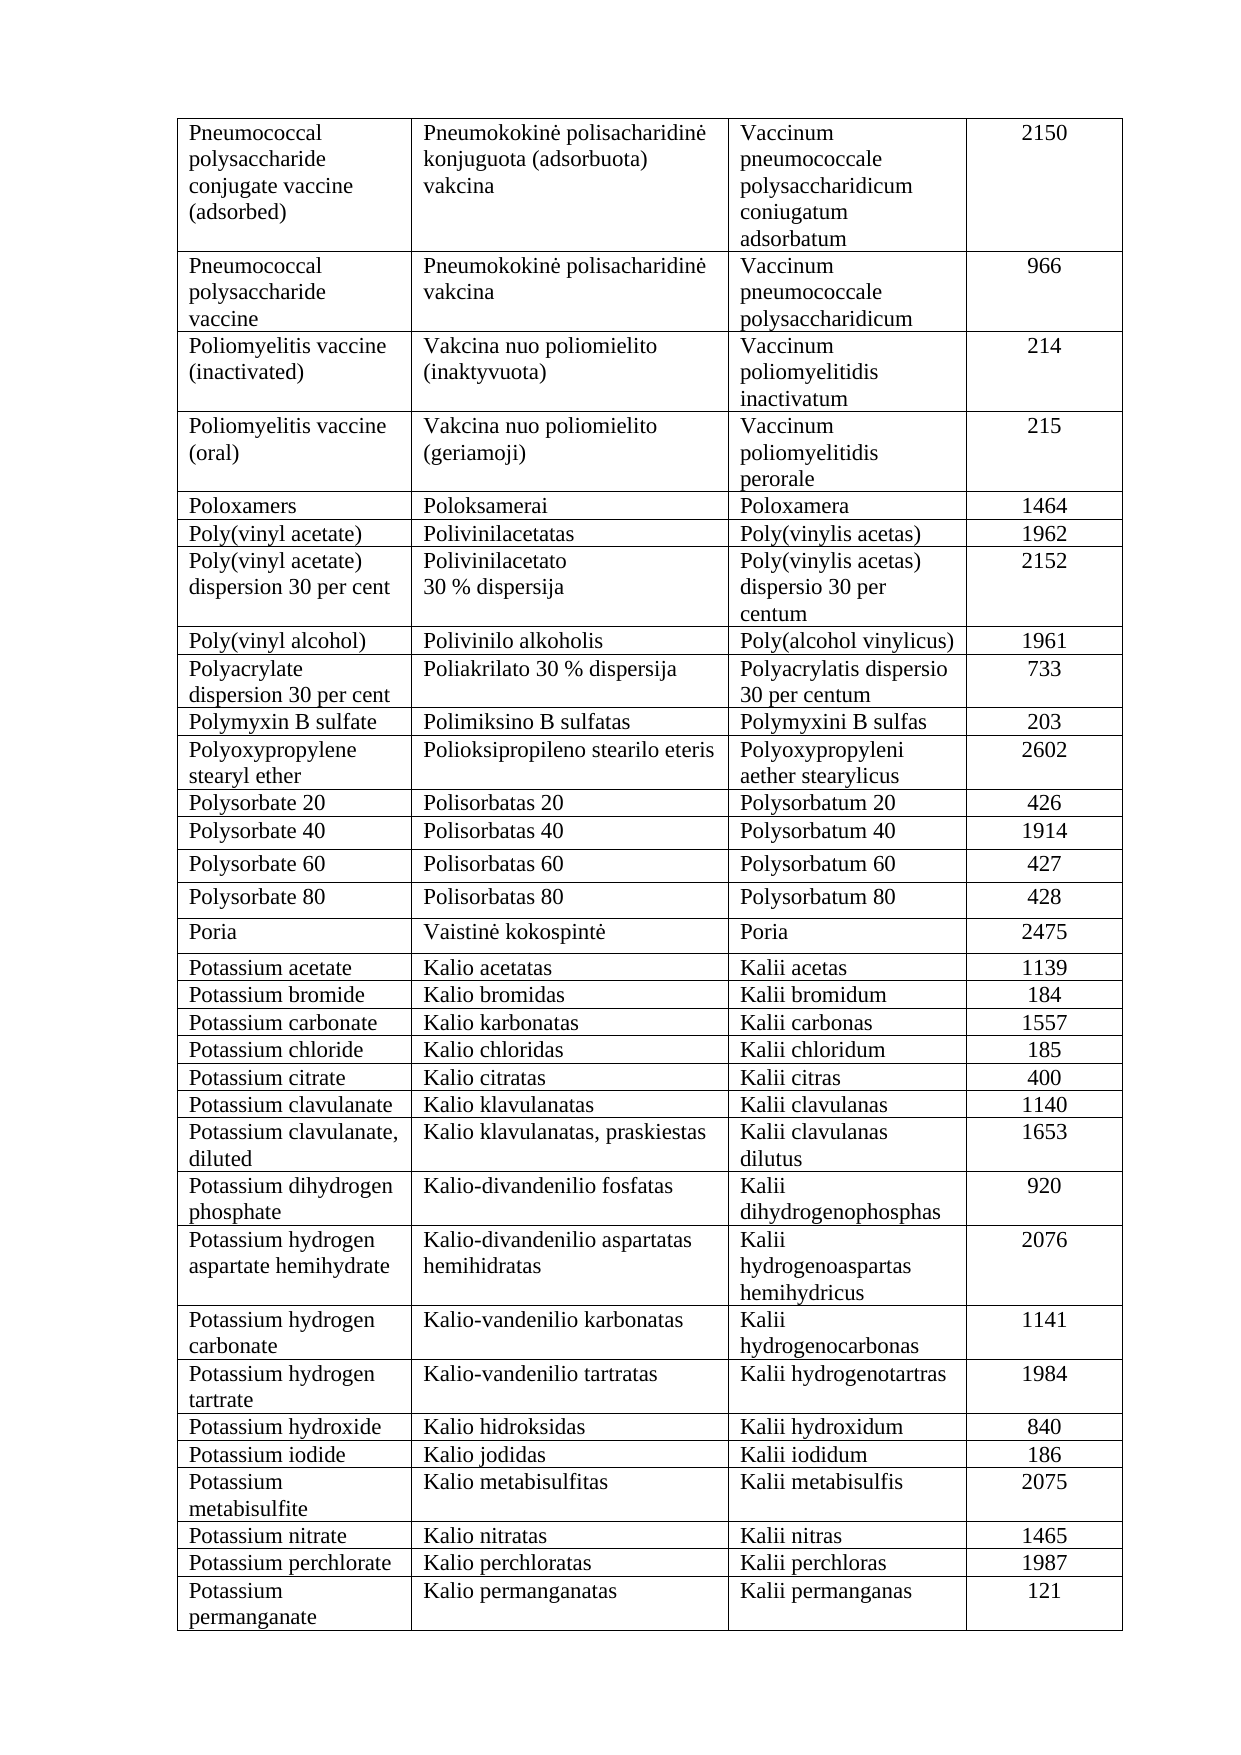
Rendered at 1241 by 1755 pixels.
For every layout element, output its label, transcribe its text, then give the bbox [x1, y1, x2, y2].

table_cell Poly(vinylis acetas) dispersio 30 per centum [729, 547, 966, 626]
table_cell Kalio jodidas [412, 1441, 728, 1467]
table_cell 2602 [967, 736, 1122, 788]
table_cell Pneumokokinė polisacharidinė konjuguota (adsorbuota) vakcina [412, 119, 728, 251]
table_cell Polysorbatum 60 [729, 850, 966, 882]
table_cell Kalio permanganatas [412, 1577, 728, 1629]
table_cell 427 [967, 850, 1122, 882]
table_cell Kalio nitratas [412, 1522, 728, 1548]
table_cell Potassium perchlorate [178, 1549, 411, 1576]
table_cell Poloksamerai [412, 492, 728, 519]
table_cell 428 [967, 883, 1122, 917]
table_cell 1914 [967, 817, 1122, 849]
table_cell Kalii dihydrogenophosphas [729, 1172, 966, 1225]
table_cell Kalii clavulanas dilutus [729, 1118, 966, 1171]
table_cell Polivinilacetatas [412, 520, 728, 546]
table_cell 1139 [967, 954, 1122, 980]
table_cell 1464 [967, 492, 1122, 519]
table_cell Potassium clavulanate [178, 1091, 411, 1117]
table_cell Kalio klavulanatas [412, 1091, 728, 1117]
table_cell Polymyxini B sulfas [729, 708, 966, 735]
table_cell Potassium carbonate [178, 1009, 411, 1035]
table_cell Kalii hydrogenoaspartas hemihydricus [729, 1226, 966, 1305]
table_cell Poly(alcohol vinylicus) [729, 627, 966, 653]
table_cell Vaccinum pneumococcale polysaccharidicum coniugatum adsorbatum [729, 119, 966, 251]
table_cell Kalio-vandenilio tartratas [412, 1360, 728, 1412]
table_cell Polyoxypropylene stearyl ether [178, 736, 411, 788]
table_cell Kalii perchloras [729, 1549, 966, 1576]
table_cell Polisorbatas 20 [412, 790, 728, 816]
table_cell Vakcina nuo poliomielito (inaktyvuota) [412, 332, 728, 411]
table_cell 186 [967, 1441, 1122, 1467]
table_cell 185 [967, 1036, 1122, 1062]
table_cell Polisorbatas 40 [412, 817, 728, 849]
table_cell Potassium hydrogen tartrate [178, 1360, 411, 1412]
table_cell Polysorbatum 40 [729, 817, 966, 849]
table_cell 1141 [967, 1306, 1122, 1359]
table_cell Poloxamera [729, 492, 966, 519]
table_cell Kalio citratas [412, 1064, 728, 1090]
table_cell 2475 [967, 919, 1122, 953]
table_cell Potassium bromide [178, 981, 411, 1008]
table_cell Kalio hidroksidas [412, 1414, 728, 1440]
table_cell 1465 [967, 1522, 1122, 1548]
table_cell Vaccinum pneumococcale polysaccharidicum [729, 252, 966, 331]
table_cell Poly(vinylis acetas) [729, 520, 966, 546]
table_cell Kalii iodidum [729, 1441, 966, 1467]
table_cell Polyacrylate dispersion 30 per cent [178, 655, 411, 707]
table_cell Poliakrilato 30 % dispersija [412, 655, 728, 707]
table_cell Poliomyelitis vaccine (oral) [178, 412, 411, 491]
table_cell 1557 [967, 1009, 1122, 1035]
table_cell Kalio-divandenilio fosfatas [412, 1172, 728, 1225]
table_cell Kalii hydroxidum [729, 1414, 966, 1440]
table_cell Kalio klavulanatas, praskiestas [412, 1118, 728, 1171]
table_cell Poly(vinyl acetate) [178, 520, 411, 546]
table_cell Kalio bromidas [412, 981, 728, 1008]
table_cell Polivinilacetato 30 % dispersija [412, 547, 728, 626]
table_cell Kalii chloridum [729, 1036, 966, 1062]
table_cell Kalio-vandenilio karbonatas [412, 1306, 728, 1359]
table_cell Polioksipropileno stearilo eteris [412, 736, 728, 788]
table_cell Polysorbate 80 [178, 883, 411, 917]
table_cell 121 [967, 1577, 1122, 1629]
table_cell 1962 [967, 520, 1122, 546]
table_cell 2076 [967, 1226, 1122, 1305]
table_cell Polyacrylatis dispersio 30 per centum [729, 655, 966, 707]
table_cell Kalii metabisulfis [729, 1468, 966, 1521]
table_cell 1961 [967, 627, 1122, 653]
table_cell Polysorbate 20 [178, 790, 411, 816]
table_cell Kalii hydrogenotartras [729, 1360, 966, 1412]
table_cell Poria [729, 919, 966, 953]
table_cell Poly(vinyl alcohol) [178, 627, 411, 653]
table_cell Kalio karbonatas [412, 1009, 728, 1035]
table_cell Kalio perchloratas [412, 1549, 728, 1576]
table_cell 215 [967, 412, 1122, 491]
table_cell Poliomyelitis vaccine (inactivated) [178, 332, 411, 411]
table_cell Potassium nitrate [178, 1522, 411, 1548]
table_cell Potassium acetate [178, 954, 411, 980]
table_cell Kalii bromidum [729, 981, 966, 1008]
table_cell Kalio-divandenilio aspartatas hemihidratas [412, 1226, 728, 1305]
table_cell Pneumococcal polysaccharide vaccine [178, 252, 411, 331]
table_cell Poria [178, 919, 411, 953]
table_cell Kalii citras [729, 1064, 966, 1090]
table_cell Potassium metabisulfite [178, 1468, 411, 1521]
table_cell Potassium chloride [178, 1036, 411, 1062]
table_cell 184 [967, 981, 1122, 1008]
table_cell Polymyxin B sulfate [178, 708, 411, 735]
table_cell Polyoxypropyleni aether stearylicus [729, 736, 966, 788]
table_cell 426 [967, 790, 1122, 816]
table_cell Polysorbate 40 [178, 817, 411, 849]
table_cell Kalii carbonas [729, 1009, 966, 1035]
table_cell 2152 [967, 547, 1122, 626]
table_cell Potassium hydroxide [178, 1414, 411, 1440]
table_cell 1987 [967, 1549, 1122, 1576]
table_cell Vaistinė kokospintė [412, 919, 728, 953]
table_cell Kalio chloridas [412, 1036, 728, 1062]
table_cell Pneumokokinė polisacharidinė vakcina [412, 252, 728, 331]
table_cell 733 [967, 655, 1122, 707]
table_cell Kalii clavulanas [729, 1091, 966, 1117]
table_cell Polisorbatas 60 [412, 850, 728, 882]
table_cell Vaccinum poliomyelitidis perorale [729, 412, 966, 491]
table_cell Polimiksino B sulfatas [412, 708, 728, 735]
table_cell Poloxamers [178, 492, 411, 519]
table_cell 1140 [967, 1091, 1122, 1117]
table_cell 214 [967, 332, 1122, 411]
table_cell Kalii permanganas [729, 1577, 966, 1629]
table_cell Poly(vinyl acetate) dispersion 30 per cent [178, 547, 411, 626]
table_cell Pneumococcal polysaccharide conjugate vaccine (adsorbed) [178, 119, 411, 251]
table_cell 1984 [967, 1360, 1122, 1412]
table_cell 203 [967, 708, 1122, 735]
table_cell Kalii acetas [729, 954, 966, 980]
table_cell Potassium permanganate [178, 1577, 411, 1629]
table_cell 840 [967, 1414, 1122, 1440]
table_cell Polivinilo alkoholis [412, 627, 728, 653]
table_cell Potassium clavulanate, diluted [178, 1118, 411, 1171]
table_cell Polysorbate 60 [178, 850, 411, 882]
table_cell Vakcina nuo poliomielito (geriamoji) [412, 412, 728, 491]
table_cell 2150 [967, 119, 1122, 251]
table_cell 966 [967, 252, 1122, 331]
table_cell Polysorbatum 20 [729, 790, 966, 816]
table_cell Kalii nitras [729, 1522, 966, 1548]
table_cell 400 [967, 1064, 1122, 1090]
table_cell Kalio metabisulfitas [412, 1468, 728, 1521]
table_cell Potassium dihydrogen phosphate [178, 1172, 411, 1225]
table_cell Potassium citrate [178, 1064, 411, 1090]
table_cell Potassium hydrogen carbonate [178, 1306, 411, 1359]
table_cell 920 [967, 1172, 1122, 1225]
table_cell Kalii hydrogenocarbonas [729, 1306, 966, 1359]
table_cell 2075 [967, 1468, 1122, 1521]
table_cell 1653 [967, 1118, 1122, 1171]
table_cell Potassium hydrogen aspartate hemihydrate [178, 1226, 411, 1305]
table_cell Polisorbatas 80 [412, 883, 728, 917]
table_cell Kalio acetatas [412, 954, 728, 980]
table_cell Vaccinum poliomyelitidis inactivatum [729, 332, 966, 411]
table_cell Polysorbatum 80 [729, 883, 966, 917]
table_cell Potassium iodide [178, 1441, 411, 1467]
